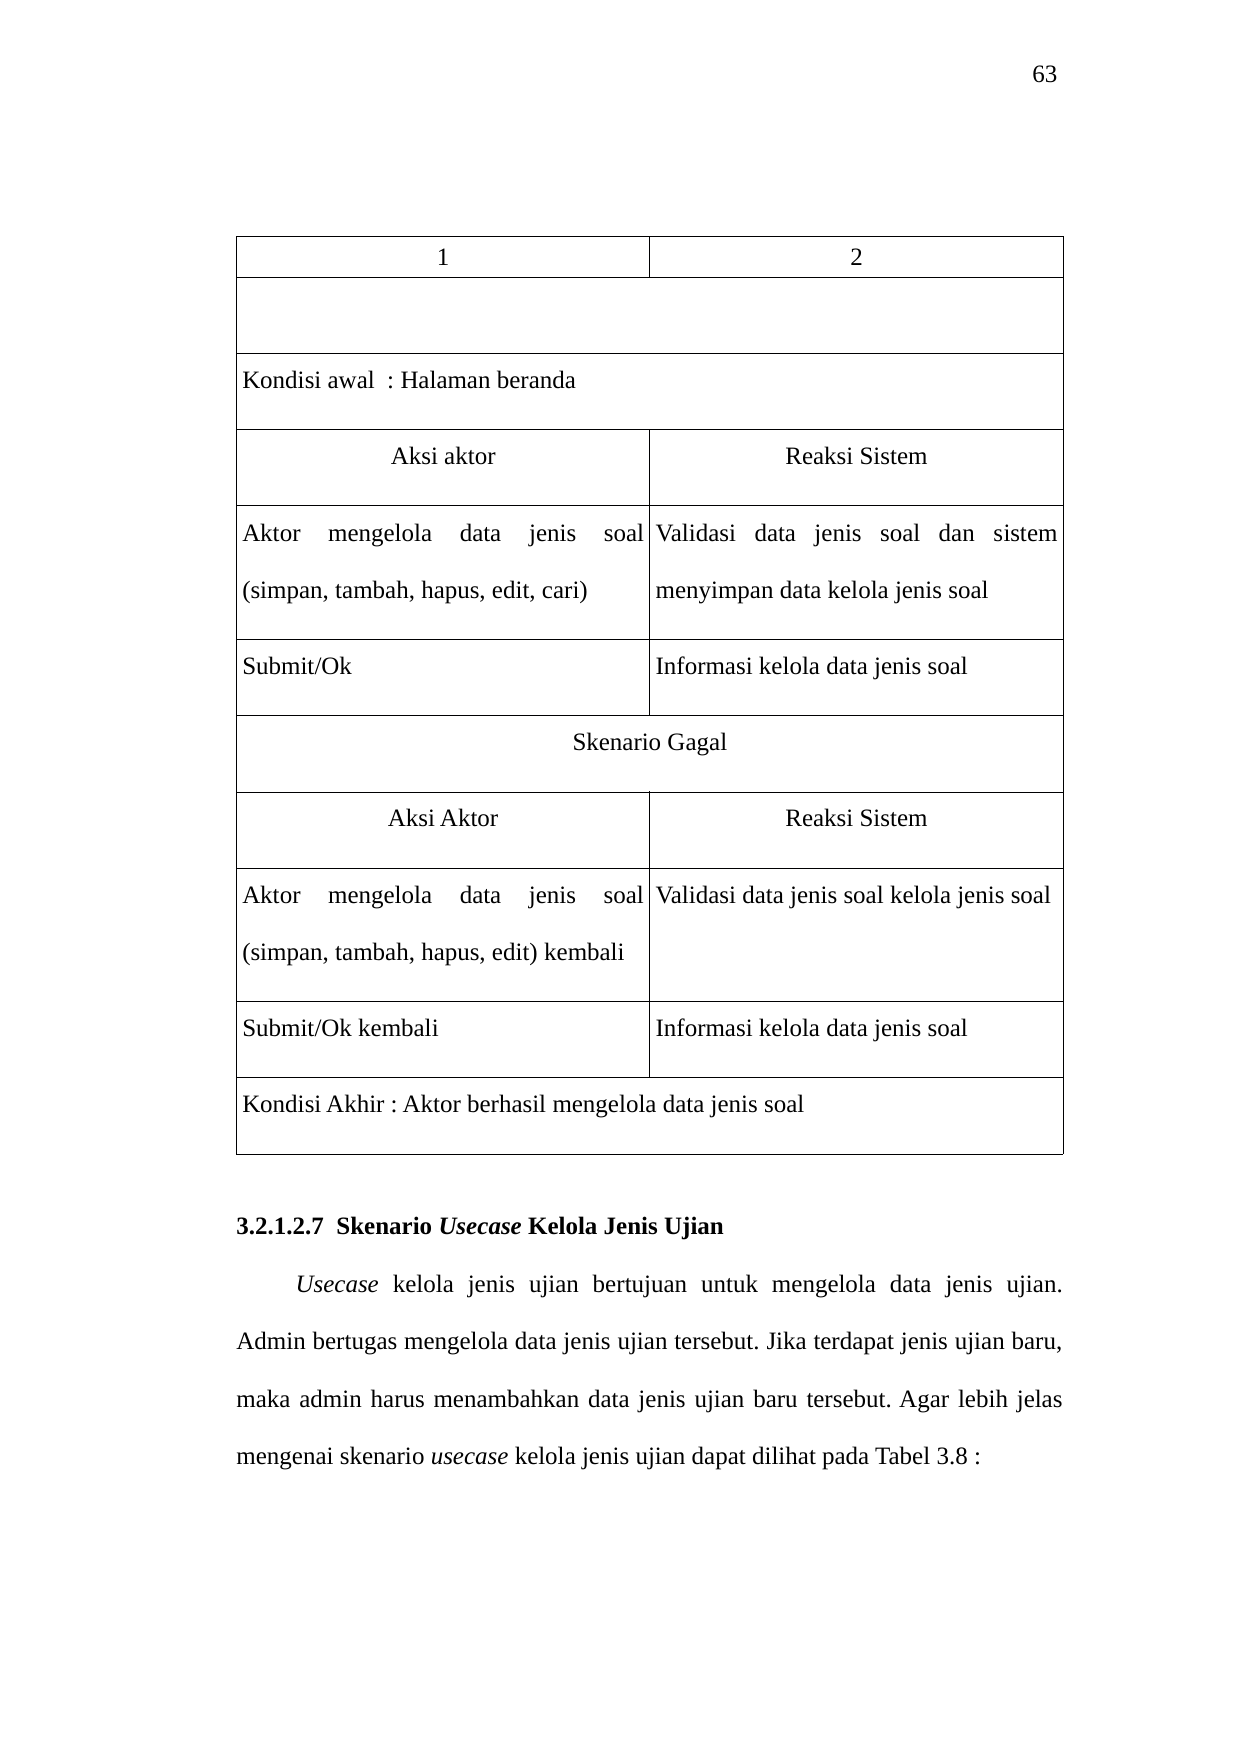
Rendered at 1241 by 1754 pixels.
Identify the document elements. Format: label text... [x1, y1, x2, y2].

table_cell Informasi kelola data jenis soal [650, 1002, 1063, 1077]
table_header 2 [650, 237, 1063, 277]
table_cell Aktor mengelola data jenis soal (simpan, tambah, hapus, edit, cari) [237, 506, 649, 639]
text Usecase kelola jenis ujian bertujuan untuk mengelola data jenis ujian. Admin bertugas mengelola data jenis ujian tersebut. Jika terdapat jenis ujian baru, maka admin harus menambahkan data jenis ujian baru tersebut. Agar lebih jelas mengenai skenario usecase kelola jenis ujian dapat dilihat pada Tabel 3.8 : [236, 1269, 1063, 1470]
table_cell Aksi Aktor [237, 793, 649, 867]
table_cell Reaksi Sistem [650, 793, 1063, 867]
table_cell Validasi data jenis soal kelola jenis soal [650, 869, 1063, 1001]
subtitle Skenario Usecase Kelola Jenis Ujian [236, 1211, 1063, 1240]
table_cell [237, 278, 1063, 353]
table_cell Validasi data jenis soal dan sistem menyimpan data kelola jenis soal [650, 506, 1063, 639]
table_cell Reaksi Sistem [650, 430, 1063, 505]
table_cell Submit/Ok kembali [237, 1002, 649, 1077]
table_cell Kondisi awal : Halaman beranda [237, 354, 1063, 429]
table_cell Skenario Gagal [237, 716, 1063, 791]
table_cell Informasi kelola data jenis soal [650, 640, 1063, 715]
table_header 1 [237, 237, 649, 277]
table_cell Kondisi Akhir : Aktor berhasil mengelola data jenis soal [237, 1078, 1063, 1153]
table_cell Submit/Ok [237, 640, 649, 715]
table_cell Aktor mengelola data jenis soal (simpan, tambah, hapus, edit) kembali [237, 869, 649, 1001]
table_cell Aksi aktor [237, 430, 649, 505]
